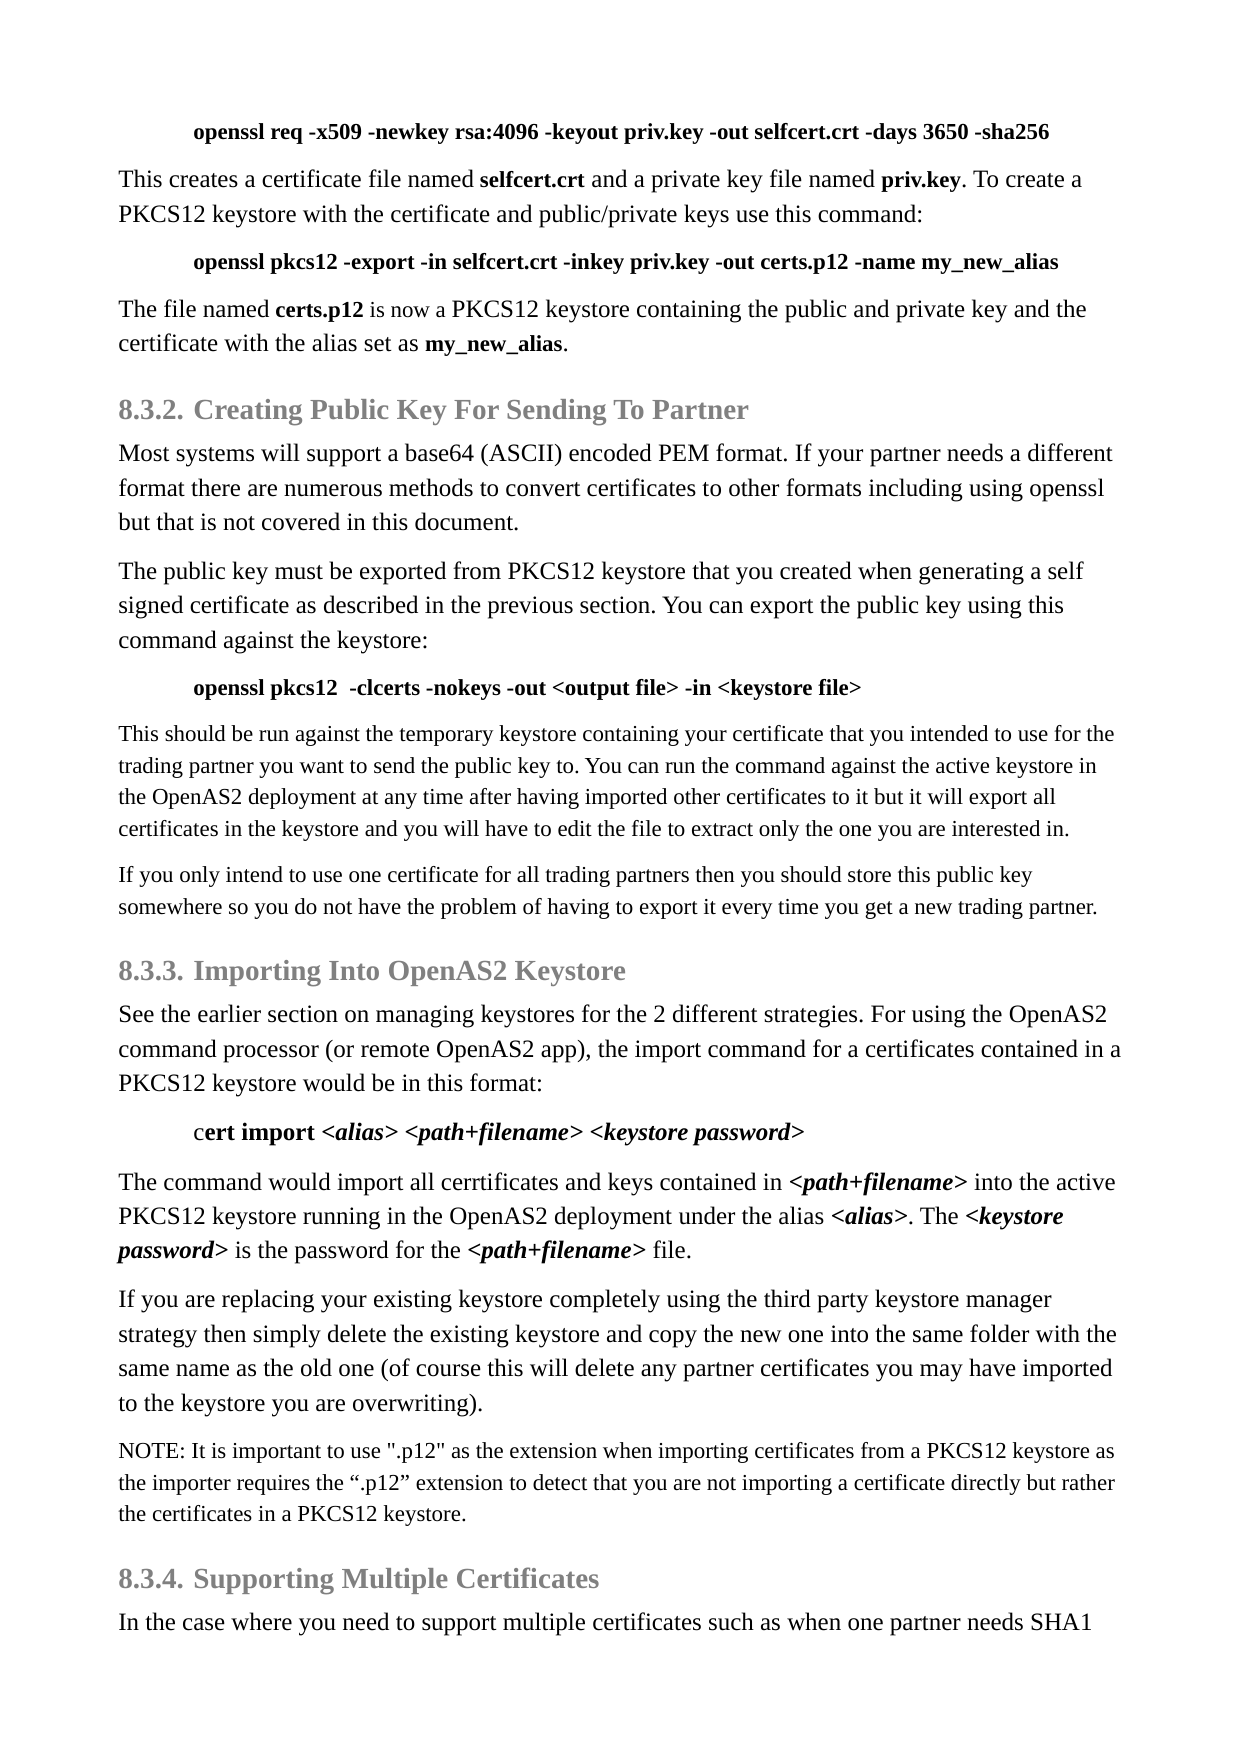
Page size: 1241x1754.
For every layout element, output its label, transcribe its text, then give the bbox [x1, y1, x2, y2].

text openssl pkcs12 -clcerts -nokeys -out <output file> -in <keystore file> [193, 674, 1122, 701]
text This should be run against the temporary keystore containing your certificate that you intended to use for the trading partner you want to send the public key to. You can run the command against the active keystore in the OpenAS2 deployment at any time after having imported other certificates to it but it will export all certificates in the keystore and you will have to edit the file to extract only the one you are interested in. [118, 720, 1122, 841]
text This creates a certificate file named selfcert.crt and a private key file named priv.key. To create a PKCS12 keystore with the certificate and public/private keys use this command: [118, 164, 1122, 227]
text If you only intend to use one certificate for all trading partners then you should store this public key somewhere so you do not have the problem of having to export it every time you get a new trading partner. [118, 861, 1122, 919]
text openssl req -x509 -newkey rsa:4096 -keyout priv.key -out selfcert.crt -days 3650 -sha256 [193, 118, 1122, 144]
text The file named certs.p12 is now a PKCS12 keystore containing the public and private key and the certificate with the alias set as my_new_alias. [118, 294, 1122, 357]
text cert import <alias> <path+filename> <keystore password> [193, 1117, 1122, 1146]
text NOTE: It is important to use ".p12" as the extension when importing certificates from a PKCS12 keystore as the importer requires the “.p12” extension to detect that you are not importing a certificate directly but rather the certificates in a PKCS12 keystore. [118, 1437, 1122, 1527]
text If you are replacing your existing keystore completely using the third party keystore manager strategy then simply delete the existing keystore and copy the new one into the same folder with the same name as the old one (of course this will delete any partner certificates you may have imported to the keystore you are overwriting). [118, 1284, 1122, 1417]
text In the case where you need to support multiple certificates such as when one partner needs SHA1 [118, 1607, 1122, 1636]
text The public key must be exported from PKCS12 keystore that you created when generating a self signed certificate as described in the previous section. You can export the public key using this command against the keystore: [118, 556, 1122, 654]
subtitle Supporting Multiple Certificates [118, 1561, 1122, 1594]
text The command would import all cerrtificates and keys contained in <path+filename> into the active PKCS12 keystore running in the OpenAS2 deployment under the alias <alias>. The <keystore password> is the password for the <path+filename> file. [118, 1167, 1122, 1264]
text Most systems will support a base64 (ASCII) encoded PEM format. If your partner needs a different format there are numerous methods to convert certificates to other formats including using openssl but that is not covered in this document. [118, 438, 1122, 536]
subtitle Creating Public Key For Sending To Partner [118, 392, 1122, 426]
text See the earlier section on managing keystores for the 2 different strategies. For using the OpenAS2 command processor (or remote OpenAS2 app), the import command for a certificates contained in a PKCS12 keystore would be in this format: [118, 999, 1122, 1097]
subtitle Importing Into OpenAS2 Keystore [118, 953, 1122, 987]
text openssl pkcs12 -export -in selfcert.crt -inkey priv.key -out certs.p12 -name my_new_alias [193, 248, 1122, 274]
